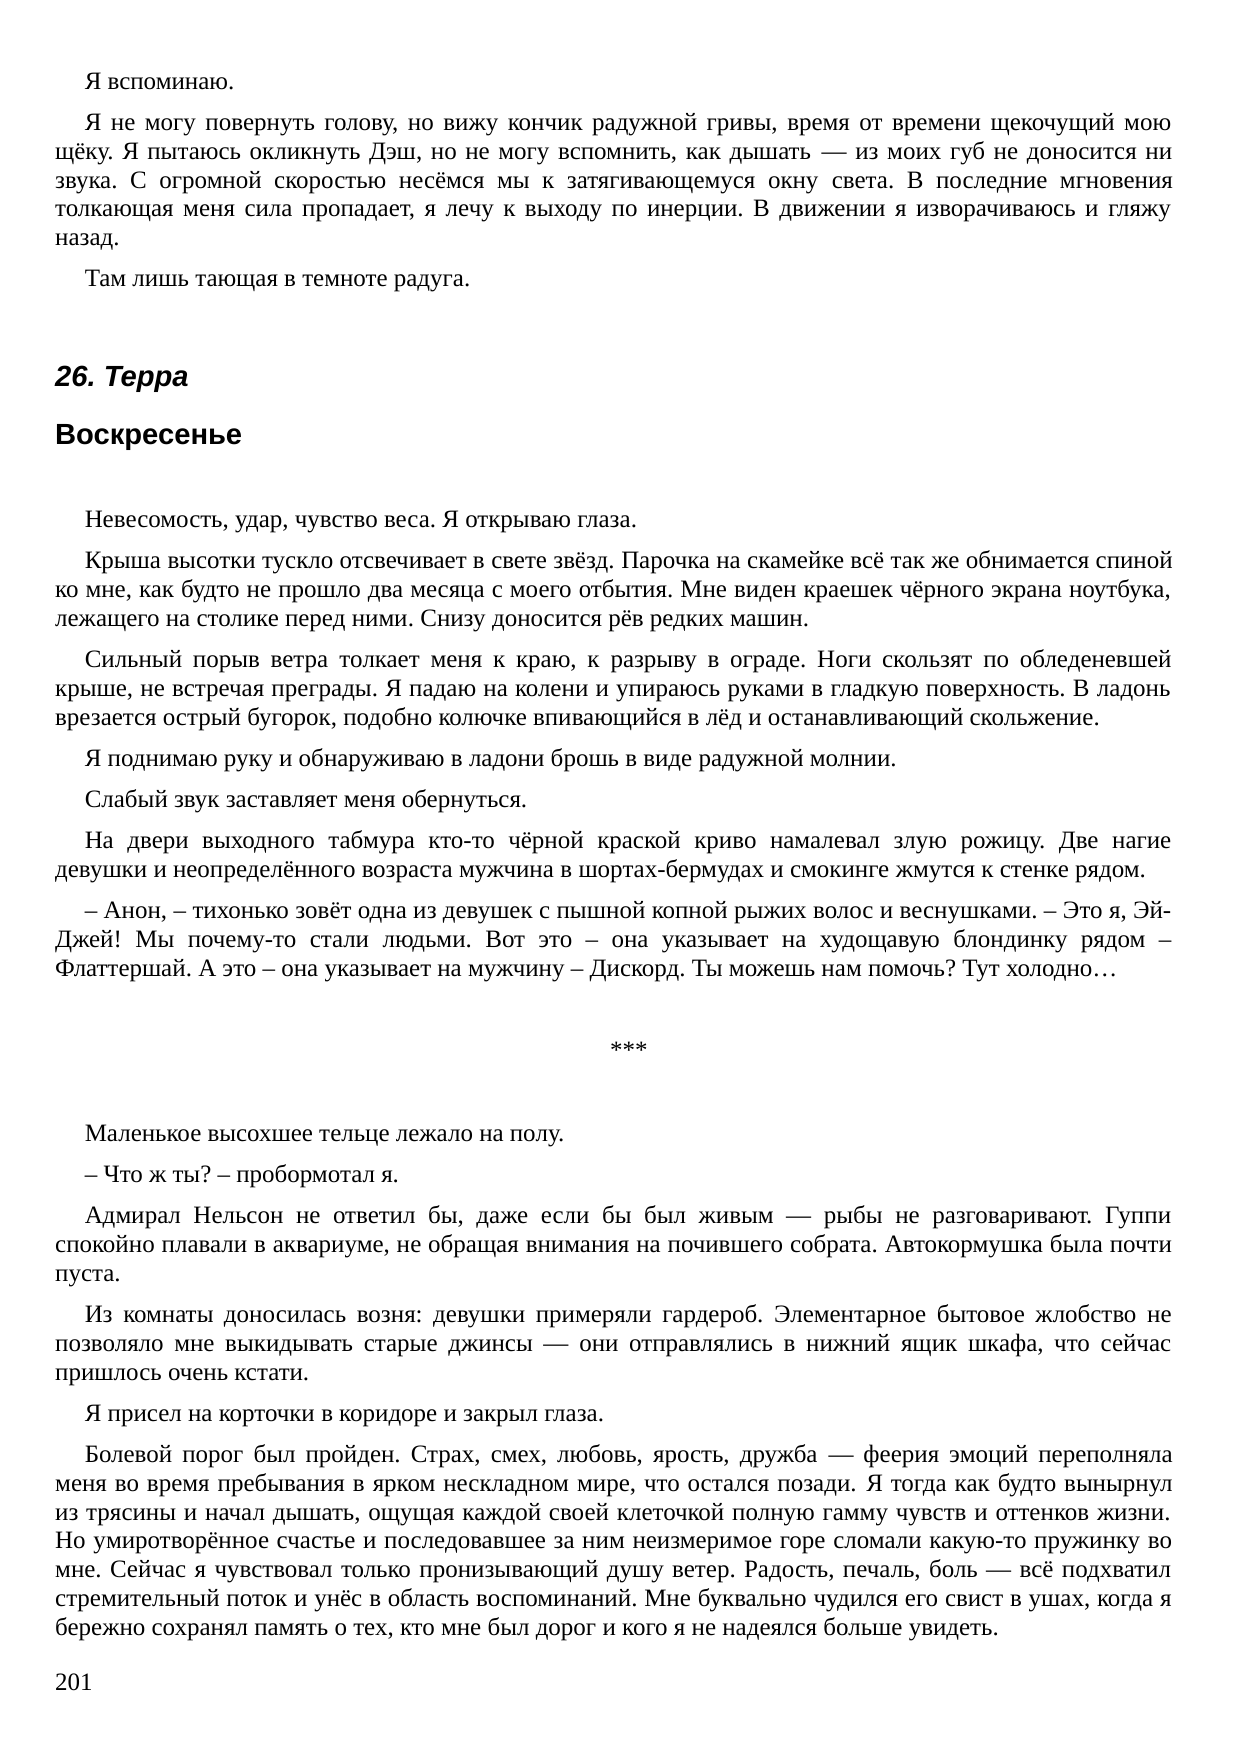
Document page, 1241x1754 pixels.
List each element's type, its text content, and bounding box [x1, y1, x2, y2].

text *** [55, 1036, 1173, 1064]
text Я не могу повернуть голову, но вижу кончик радужной гривы, время от времени щекочущий мою щёку. Я пытаюсь окликнуть Дэш, но не могу вспомнить, как дышать — из моих губ не доносится ни звука. С огромной скоростью несёмся мы к затягивающемуся окну света. В последние мгновения толкающая меня сила пропадает, я лечу к выходу по инерции. В движении я изворачиваюсь и гляжу назад. [55, 107, 1173, 251]
text – Что ж ты? – пробормотал я. [55, 1159, 1173, 1188]
text Там лишь тающая в темноте радуга. [55, 263, 1173, 292]
text Болевой порог был пройден. Страх, смех, любовь, ярость, дружба — феерия эмоций переполняла меня во время пребывания в ярком нескладном мире, что остался позади. Я тогда как будто вынырнул из трясины и начал дышать, ощущая каждой своей клеточкой полную гамму чувств и оттенков жизни. Но умиротворённое счастье и последовавшее за ним неизмеримое горе сломали какую-то пружинку во мне. Сейчас я чувствовал только пронизывающий душу ветер. Радость, печаль, боль — всё подхватил стремительный поток и унёс в область воспоминаний. Мне буквально чудился его свист в ушах, когда я бережно сохранял память о тех, кто мне был дорог и кого я не надеялся больше увидеть. [55, 1439, 1173, 1641]
text – Анон, – тихонько зовёт одна из девушек с пышной копной рыжих волос и веснушками. – Это я, Эй-Джей! Мы почему-то стали людьми. Вот это – она указывает на худощавую блондинку рядом – Флаттершай. А это – она указывает на мужчину – Дискорд. Ты можешь нам помочь? Тут холодно… [55, 896, 1173, 982]
text Из комнаты доносилась возня: девушки примеряли гардероб. Элементарное бытовое жлобство не позволяло мне выкидывать старые джинсы — они отправлялись в нижний ящик шкафа, что сейчас пришлось очень кстати. [55, 1299, 1173, 1386]
text Сильный порыв ветра толкает меня к краю, к разрыву в ограде. Ноги скользят по обледеневшей крыше, не встречая преграды. Я падаю на колени и упираюсь руками в гладкую поверхность. В ладонь врезается острый бугорок, подобно колючке впивающийся в лёд и останавливающий скольжение. [55, 644, 1173, 731]
text Невесомость, удар, чувство веса. Я открываю глаза. [55, 504, 1173, 533]
subtitle 26. Терра [55, 358, 1173, 392]
text Слабый звук заставляет меня обернуться. [55, 784, 1173, 813]
text Крыша высотки тускло отсвечивает в свете звёзд. Парочка на скамейке всё так же обнимается спиной ко мне, как будто не прошло два месяца с моего отбытия. Мне виден краешек чёрного экрана ноутбука, лежащего на столике перед ними. Снизу доносится рёв редких машин. [55, 546, 1173, 632]
subtitle Воскресенье [55, 417, 1173, 451]
text Адмирал Нельсон не ответил бы, даже если бы был живым — рыбы не разговаривают. Гуппи спокойно плавали в аквариуме, не обращая внимания на почившего собрата. Автокормушка была почти пуста. [55, 1201, 1173, 1287]
text Я вспоминаю. [55, 66, 1173, 95]
text На двери выходного табмура кто-то чёрной краской криво намалевал злую рожицу. Две нагие девушки и неопределённого возраста мужчина в шортах-бермудах и смокинге жмутся к стенке рядом. [55, 826, 1173, 883]
text Я присел на корточки в коридоре и закрыл глаза. [55, 1398, 1173, 1427]
text Я поднимаю руку и обнаруживаю в ладони брошь в виде радужной молнии. [55, 743, 1173, 772]
text Маленькое высохшее тельце лежало на полу. [55, 1118, 1173, 1147]
